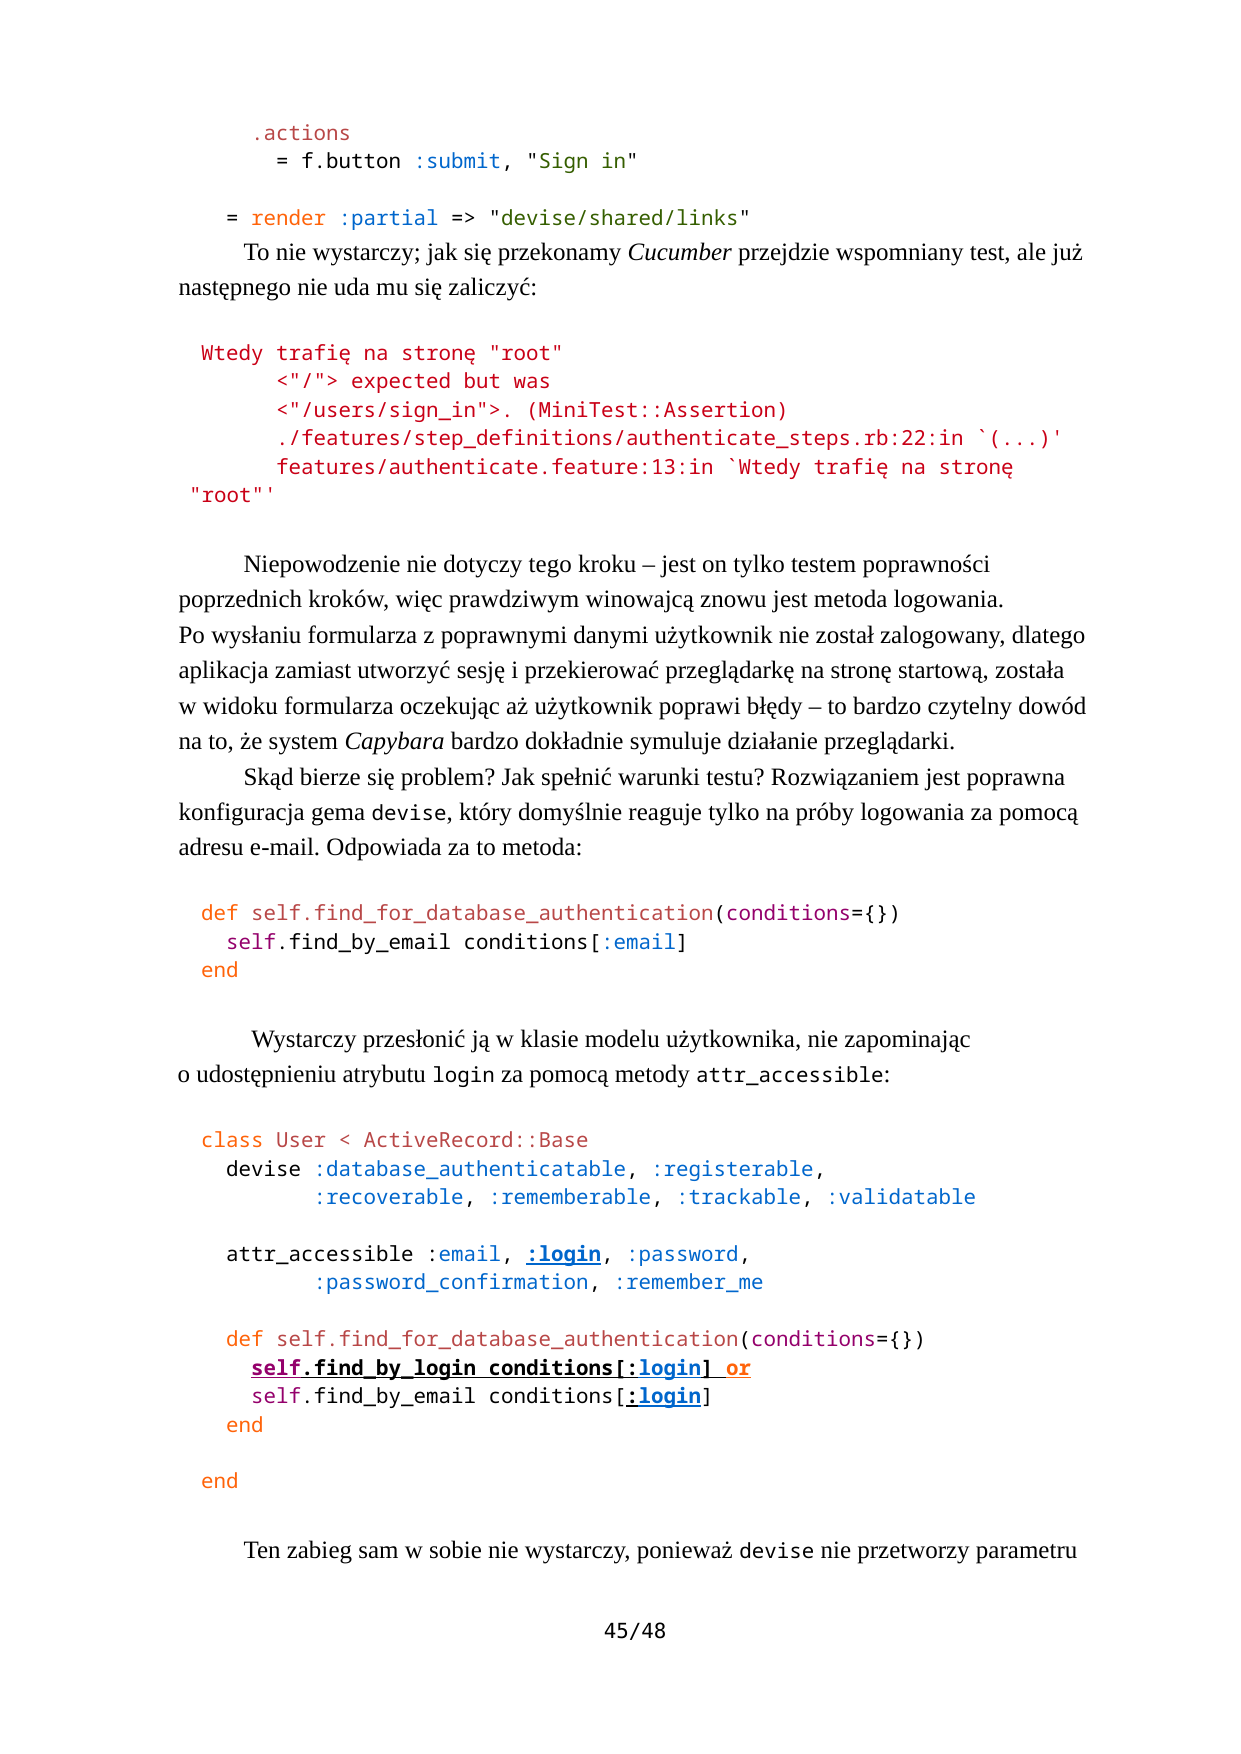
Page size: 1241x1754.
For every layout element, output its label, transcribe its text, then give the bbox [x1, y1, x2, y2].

text To nie wystarczy; jak się przekonamy Cucumber przejdzie wspomniany test, ale już następnego nie uda mu się zaliczyć: [178, 232, 1093, 303]
table_header Wtedy trafię na stronę "root" <"/"> expected but was <"/users/sign_in">. (MiniTest::Assertion) ./features/step_definitions/authenticate_steps.rb:22:in `(...)' features/authenticate.feature:13:in `Wtedy trafię na stronę "root"' [177, 338, 1093, 509]
text Wystarczy przesłonić ją w klasie modelu użytkownika, nie zapominając o udostępnieniu atrybutu login za pomocą metody attr_accessible: [177, 1019, 1093, 1090]
text Ten zabieg sam w sobie nie wystarczy, ponieważ devise nie przetworzy parametru [178, 1530, 1093, 1566]
text Skąd bierze się problem? Jak spełnić warunki testu? Rozwiązaniem jest poprawna konfiguracja gema devise, który domyślnie reaguje tylko na próby logowania za pomocą adresu e‑mail. Odpowiada za to metoda: [178, 757, 1093, 863]
table_header class User < ActiveRecord::Base devise :database_authenticatable, :registerable, :recoverable, :rememberable, :trackable, :validatable attr_accessible :email, :login, :password, :password_confirmation, :remember_me def self.find_for_database_authentication(conditions={}) self.find_by_login conditions[:login] or self.find_by_email conditions[:login] end end [177, 1125, 1093, 1495]
text Niepowodzenie nie dotyczy tego kroku – jest on tylko testem poprawności poprzednich kroków, więc prawdziwym winowajcą znowu jest metoda logowania. Po wysłaniu formularza z poprawnymi danymi użytkownik nie został zalogowany, dlatego aplikacja zamiast utworzyć sesję i przekierować przeglądarkę na stronę startową, została w widoku formularza oczekując aż użytkownik poprawi błędy – to bardzo czytelny dowód na to, że system Capybara bardzo dokładnie symuluje działanie przeglądarki. [178, 544, 1093, 757]
table_header def self.find_for_database_authentication(conditions={}) self.find_by_email conditions[:email] end [177, 898, 1093, 984]
table_header .actions = f.button :submit, "Sign in" = render :partial => "devise/shared/links" [177, 118, 1093, 232]
